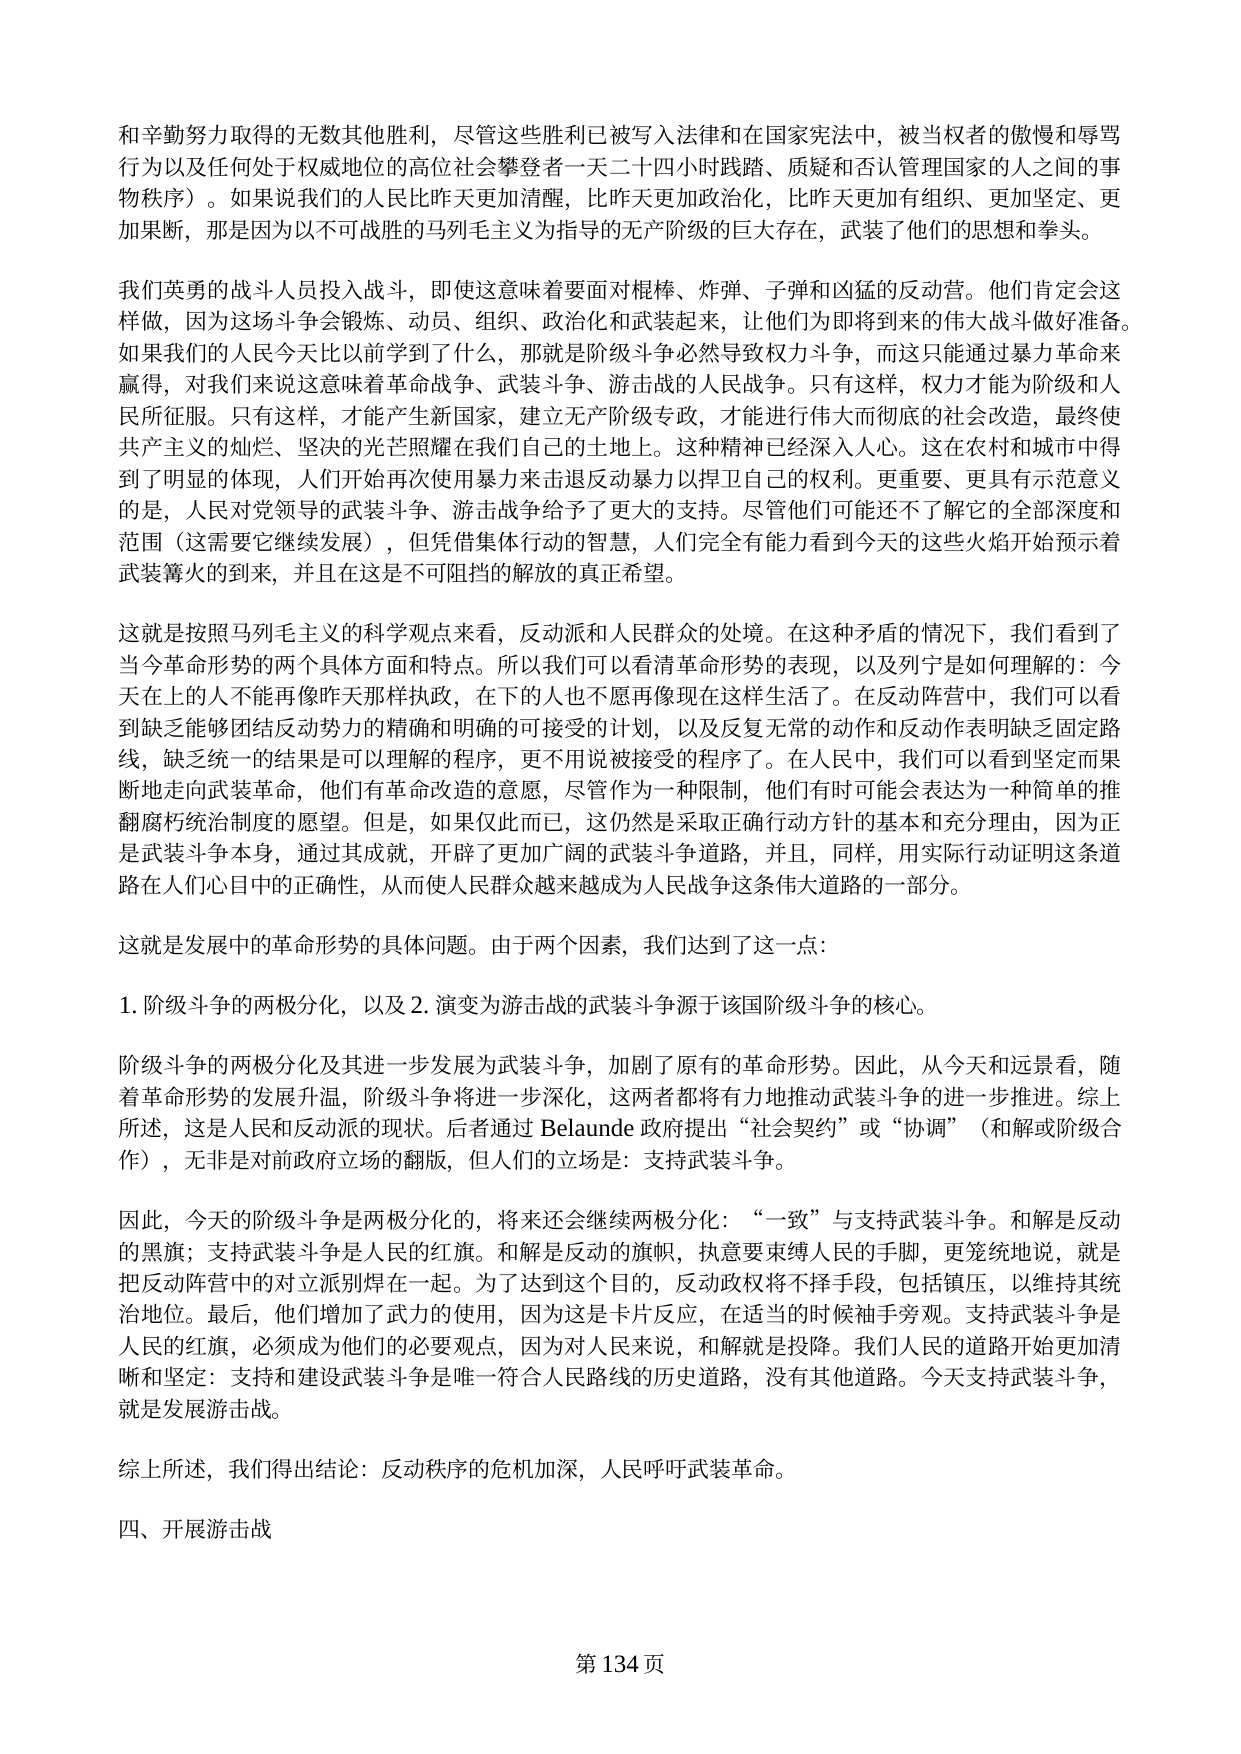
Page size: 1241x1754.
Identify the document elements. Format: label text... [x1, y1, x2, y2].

text 综上所述，我们得出结论：反动秩序的危机加深，人民呼吁武装革命。 [118, 1452, 1122, 1484]
text 1. 阶级斗争的两极分化，以及2. 演变为游击战的武装斗争源于该国阶级斗争的核心。 [118, 988, 1122, 1020]
text 和辛勤努力取得的无数其他胜利，尽管这些胜利已被写入法律和在国家宪法中，被当权者的傲慢和辱骂行为以及任何处于权威地位的高位社会攀登者一天二十四小时践踏、质疑和否认管理国家的人之间的事物秩序）。如果说我们的人民比昨天更加清醒，比昨天更加政治化，比昨天更加有组织、更加坚定、更加果断，那是因为以不可战胜的马列毛主义为指导的无产阶级的巨大存在，武装了他们的思想和拳头。 [118, 118, 1122, 244]
text 四、开展游击战 [118, 1512, 1122, 1544]
text 我们英勇的战斗人员投入战斗，即使这意味着要面对棍棒、炸弹、子弹和凶猛的反动营。他们肯定会这样做，因为这场斗争会锻炼、动员、组织、政治化和武装起来，让他们为即将到来的伟大战斗做好准备。如果我们的人民今天比以前学到了什么，那就是阶级斗争必然导致权力斗争，而这只能通过暴力革命来赢得，对我们来说这意味着革命战争、武装斗争、游击战的人民战争。只有这样，权力才能为阶级和人民所征服。只有这样，才能产生新国家，建立无产阶级专政，才能进行伟大而彻底的社会改造，最终使共产主义的灿烂、坚决的光芒照耀在我们自己的土地上。这种精神已经深入人心。这在农村和城市中得到了明显的体现，人们开始再次使用暴力来击退反动暴力以捍卫自己的权利。更重要、更具有示范意义的是，人民对党领导的武装斗争、游击战争给予了更大的支持。尽管他们可能还不了解它的全部深度和范围（这需要它继续发展），但凭借集体行动的智慧，人们完全有能力看到今天的这些火焰开始预示着武装篝火的到来，并且在这是不可阻挡的解放的真正希望。 [118, 273, 1122, 588]
text 这就是发展中的革命形势的具体问题。由于两个因素，我们达到了这一点： [118, 928, 1122, 960]
text 因此，今天的阶级斗争是两极分化的，将来还会继续两极分化：“一致”与支持武装斗争。和解是反动的黑旗；支持武装斗争是人民的红旗。和解是反动的旗帜，执意要束缚人民的手脚，更笼统地说，就是把反动阵营中的对立派别焊在一起。为了达到这个目的，反动政权将不择手段，包括镇压，以维持其统治地位。最后，他们增加了武力的使用，因为这是卡片反应，在适当的时候袖手旁观。支持武装斗争是人民的红旗，必须成为他们的必要观点，因为对人民来说，和解就是投降。我们人民的道路开始更加清晰和坚定：支持和建设武装斗争是唯一符合人民路线的历史道路，没有其他道路。今天支持武装斗争，就是发展游击战。 [118, 1203, 1122, 1423]
text 阶级斗争的两极分化及其进一步发展为武装斗争，加剧了原有的革命形势。因此，从今天和远景看，随着革命形势的发展升温，阶级斗争将进一步深化，这两者都将有力地推动武装斗争的进一步推进。综上所述，这是人民和反动派的现状。后者通过 Belaunde 政府提出“社会契约”或“协调”（和解或阶级合作），无非是对前政府立场的翻版，但人们的立场是：支持武装斗争。 [118, 1049, 1122, 1174]
text 这就是按照马列毛主义的科学观点来看，反动派和人民群众的处境。在这种矛盾的情况下，我们看到了当今革命形势的两个具体方面和特点。所以我们可以看清革命形势的表现，以及列宁是如何理解的：今天在上的人不能再像昨天那样执政，在下的人也不愿再像现在这样生活了。在反动阵营中，我们可以看到缺乏能够团结反动势力的精确和明确的可接受的计划，以及反复无常的动作和反动作表明缺乏固定路线，缺乏统一的结果是可以理解的程序，更不用说被接受的程序了。在人民中，我们可以看到坚定而果断地走向武装革命，他们有革命改造的意愿，尽管作为一种限制，他们有时可能会表达为一种简单的推翻腐朽统治制度的愿望。但是，如果仅此而已，这仍然是采取正确行动方针的基本和充分理由，因为正是武装斗争本身，通过其成就，开辟了更加广阔的武装斗争道路，并且，同样，用实际行动证明这条道路在人们心目中的正确性，从而使人民群众越来越成为人民战争这条伟大道路的一部分。 [118, 616, 1122, 899]
